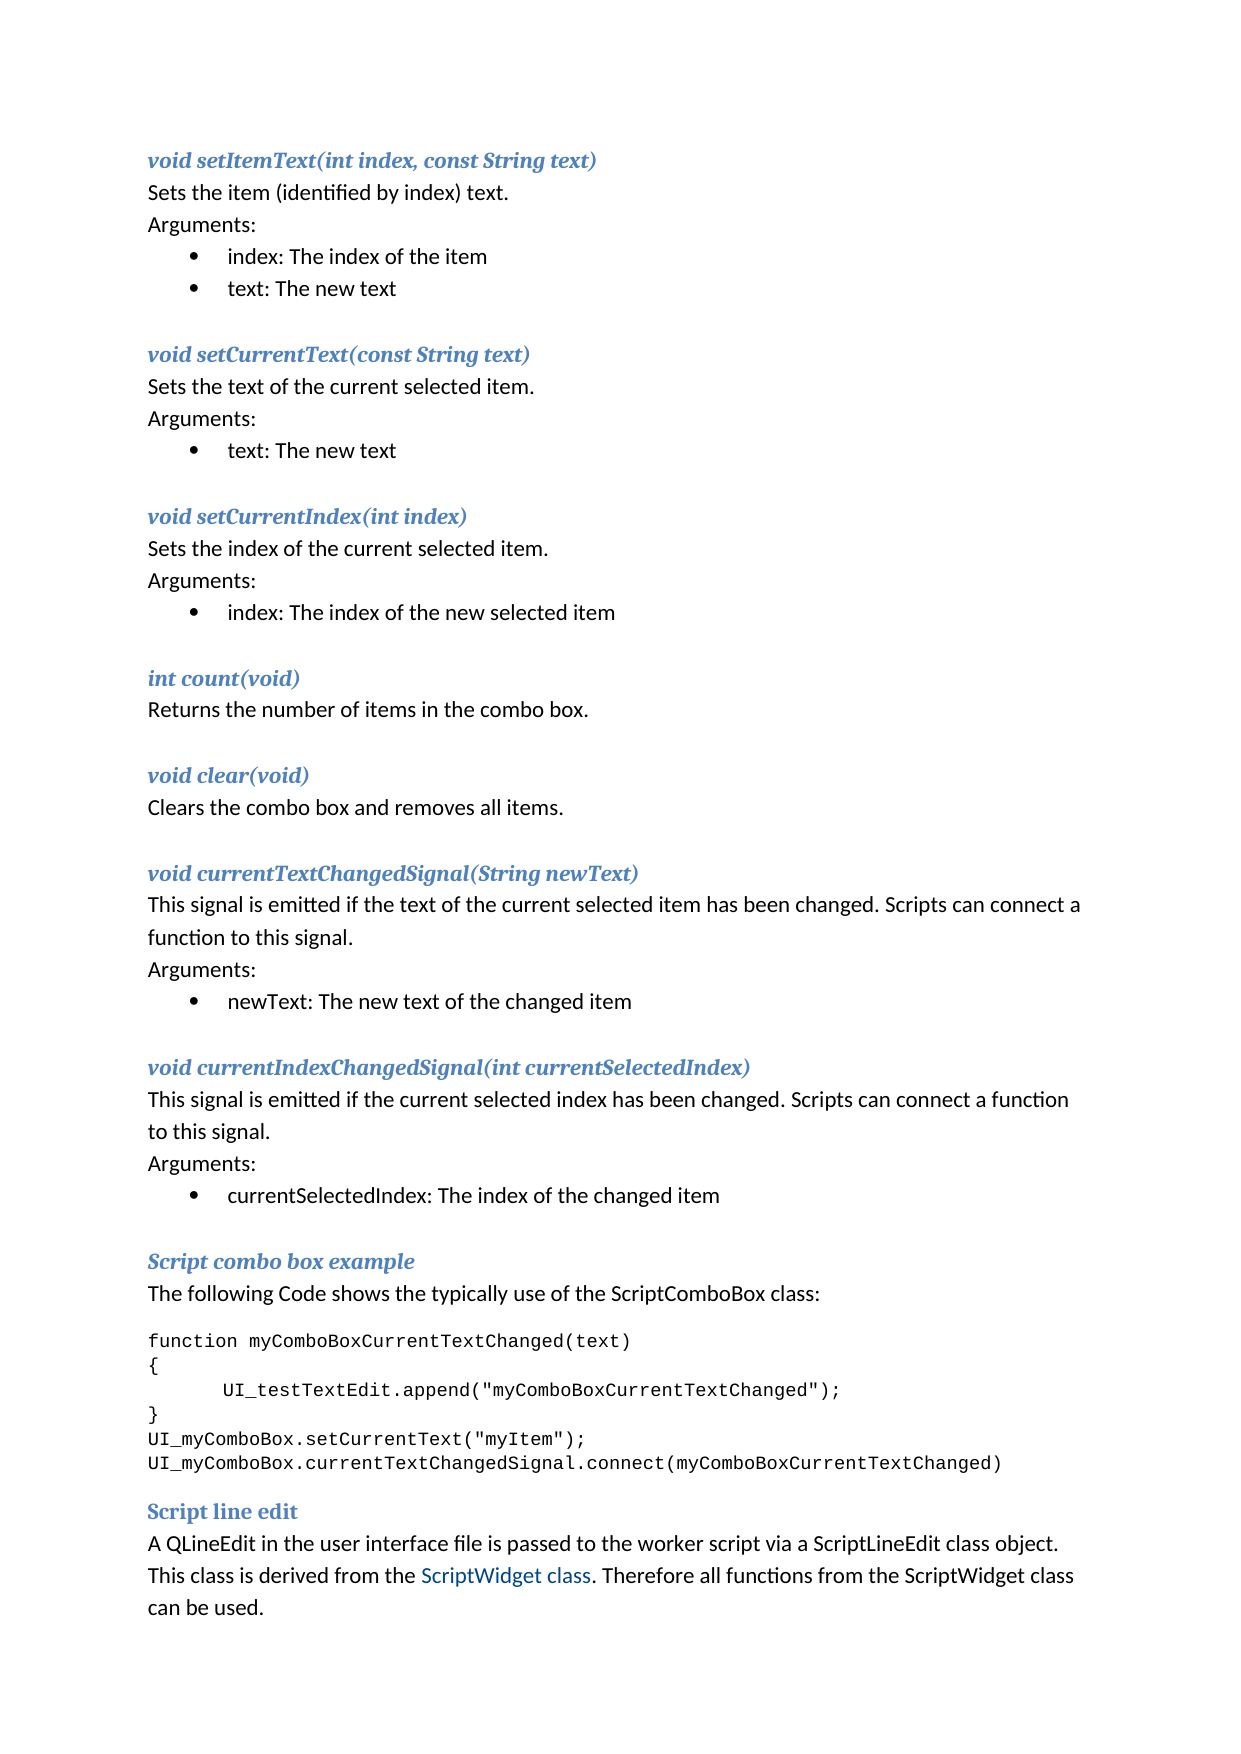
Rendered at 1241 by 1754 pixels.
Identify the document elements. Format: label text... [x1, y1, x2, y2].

text Sets the item (identified by index) text. [148, 178, 1093, 206]
text Arguments: [148, 210, 1093, 238]
text Sets the index of the current selected item. [148, 534, 1093, 562]
text This class is derived from the ScriptWidget class. Therefore all functions from the ScriptWidget class can be used. [148, 1561, 1093, 1621]
text } [148, 1405, 1093, 1426]
list index: The index of the item [190, 242, 1093, 270]
text Returns the number of items in the combo box. [148, 696, 1093, 724]
subtitle void setCurrentIndex(int index) [148, 503, 1093, 530]
list currentSelectedIndex: The index of the changed item [190, 1181, 1093, 1209]
text Arguments: [148, 1149, 1093, 1177]
text Arguments: [148, 955, 1093, 983]
subtitle int count(void) [148, 665, 1093, 692]
subtitle void currentIndexChangedSignal(int currentSelectedIndex) [148, 1054, 1093, 1081]
list text: The new text [190, 436, 1093, 464]
text { [148, 1356, 1093, 1377]
text A QLineEdit in the user interface file is passed to the worker script via a ScriptLineEdit class object. [148, 1529, 1093, 1557]
text function myComboBoxCurrentTextChanged(text) [148, 1332, 1093, 1353]
text Sets the text of the current selected item. [148, 372, 1093, 400]
list newText: The new text of the changed item [190, 987, 1093, 1015]
list index: The index of the new selected item [190, 598, 1093, 626]
text UI_testTextEdit.append("myComboBoxCurrentTextChanged"); [148, 1381, 1093, 1402]
subtitle void setCurrentText(const String text) [148, 342, 1093, 368]
text UI_myComboBox.setCurrentText("myItem"); [148, 1429, 1093, 1451]
text UI_myComboBox.currentTextChangedSignal.connect(myComboBoxCurrentTextChanged) [148, 1454, 1093, 1475]
subtitle void currentTextChangedSignal(String newText) [148, 860, 1093, 887]
subtitle Script combo box example [148, 1248, 1093, 1275]
text The following Code shows the typically use of the ScriptComboBox class: [148, 1279, 1093, 1307]
text Clears the combo box and removes all items. [148, 793, 1093, 821]
subtitle void setItemText(int index, const String text) [148, 148, 1093, 174]
list text: The new text [190, 274, 1093, 302]
text Arguments: [148, 404, 1093, 432]
text This signal is emitted if the text of the current selected item has been changed. Scripts can connect a function to this signal. [148, 891, 1093, 951]
subtitle Script line edit [148, 1499, 1093, 1525]
text Arguments: [148, 566, 1093, 594]
text This signal is emitted if the current selected index has been changed. Scripts can connect a function to this signal. [148, 1085, 1093, 1145]
subtitle void clear(void) [148, 763, 1093, 789]
